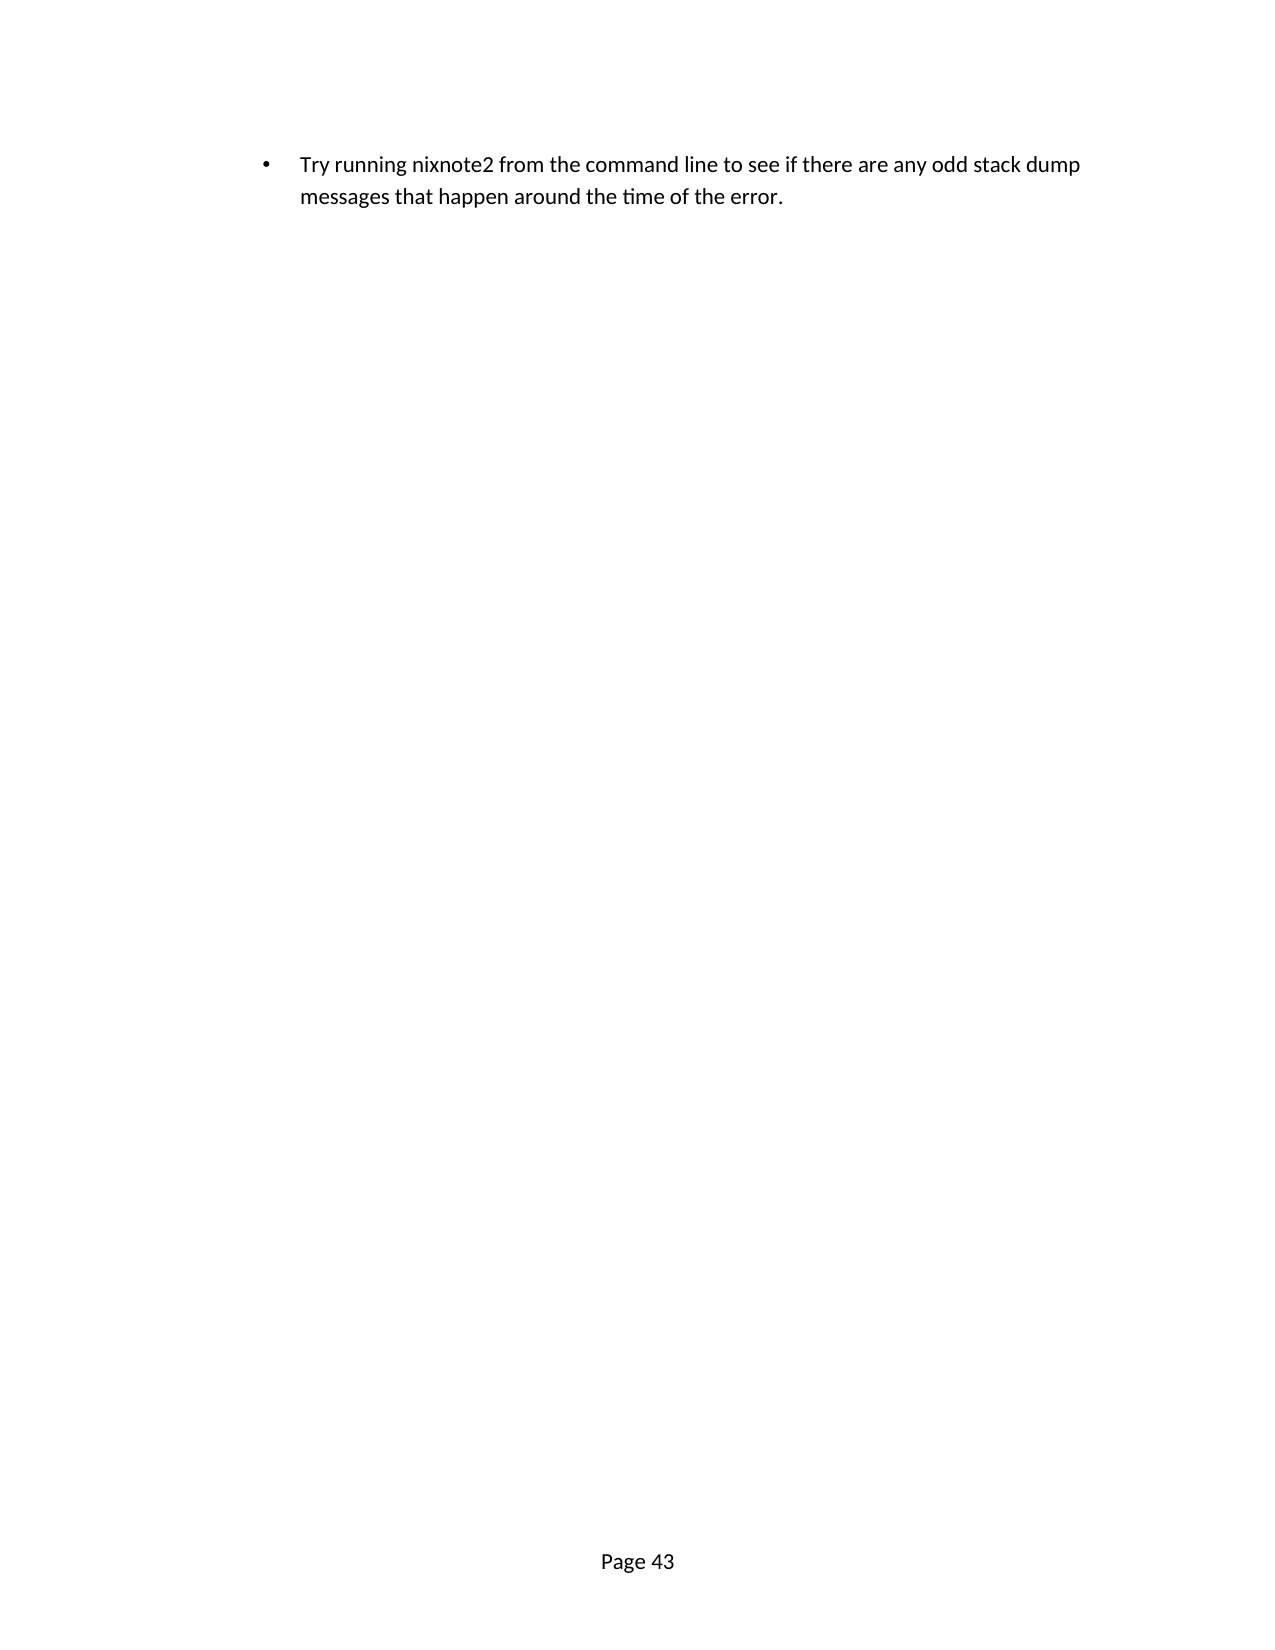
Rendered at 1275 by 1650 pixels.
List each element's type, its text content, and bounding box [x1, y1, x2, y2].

list Try running nixnote2 from the command line to see if there are any odd stack dump messages that happen around the time of the error. [262, 150, 1125, 210]
